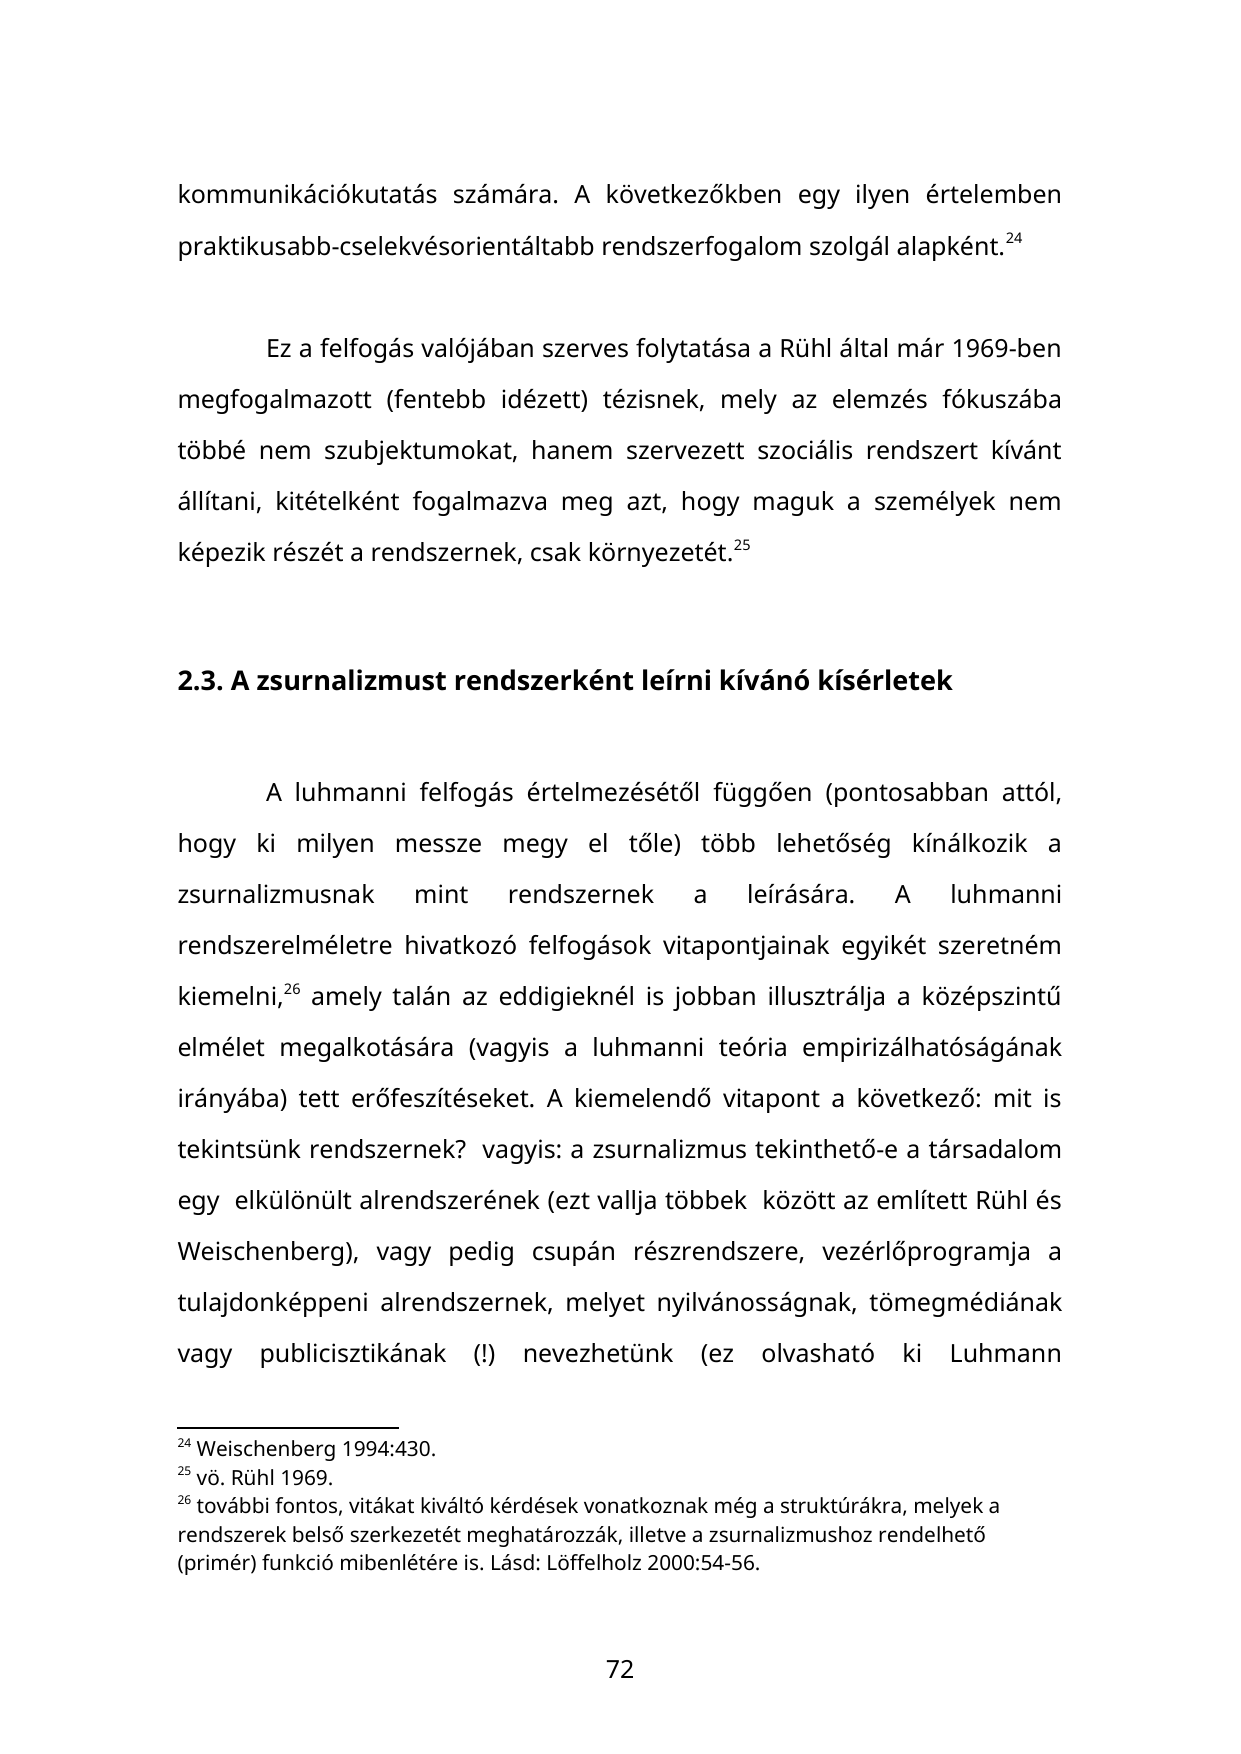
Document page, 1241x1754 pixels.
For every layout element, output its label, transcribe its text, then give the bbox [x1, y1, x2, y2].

text Weischenberg 1994:430. [177, 1434, 1063, 1463]
subtitle 2.3. A zsurnalizmust rendszerként leírni kívánó kísérletek [177, 662, 1063, 698]
text további fontos, vitákat kiváltó kérdések vonatkoznak még a struktúrákra, melyek a rendszerek belső szerkezetét meghatározzák, illetve a zsurnalizmushoz rendelhető (primér) funkció mibenlétére is. Lásd: Löffelholz 2000:54-56. [177, 1491, 1063, 1577]
text Ez a felfogás valójában szerves folytatása a Rühl által már 1969-ben megfogalmazott (fentebb idézett) tézisnek, mely az elemzés fókuszába többé nem szubjektumokat, hanem szervezett szociális rendszert kívánt állítani, kitételként fogalmazva meg azt, hogy maguk a személyek nem képezik részét a rendszernek, csak környezetét. [177, 330, 1063, 568]
text A luhmanni felfogás értelmezésétől függően (pontosabban attól, hogy ki milyen messze megy el tőle) több lehetőség kínálkozik a zsurnalizmusnak mint rendszernek a leírására. A luhmanni rendszerelméletre hivatkozó felfogások vitapontjainak egyikét szeretném kiemelni, amely talán az eddigieknél is jobban illusztrálja a középszintű elmélet megalkotására (vagyis a luhmanni teória empirizálhatóságának irányába) tett erőfeszítéseket. A kiemelendő vitapont a következő: mit is tekintsünk rendszernek? vagyis: a zsurnalizmus tekinthető-e a társadalom egy elkülönült alrendszerének (ezt vallja többek között az említett Rühl és Weischenberg), vagy pedig csupán részrendszere, vezérlőprogramja a tulajdonképpeni alrendszernek, melyet nyilvánosságnak, tömegmédiának vagy publicisztikának (!) nevezhetünk (ez olvasható ki Luhmann [177, 774, 1063, 1370]
text kommunikációkutatás számára. A következőkben egy ilyen értelemben praktikusabb-cselekvésorientáltabb rendszerfogalom szolgál alapként. [177, 177, 1063, 262]
text vö. Rühl 1969. [177, 1463, 1063, 1491]
